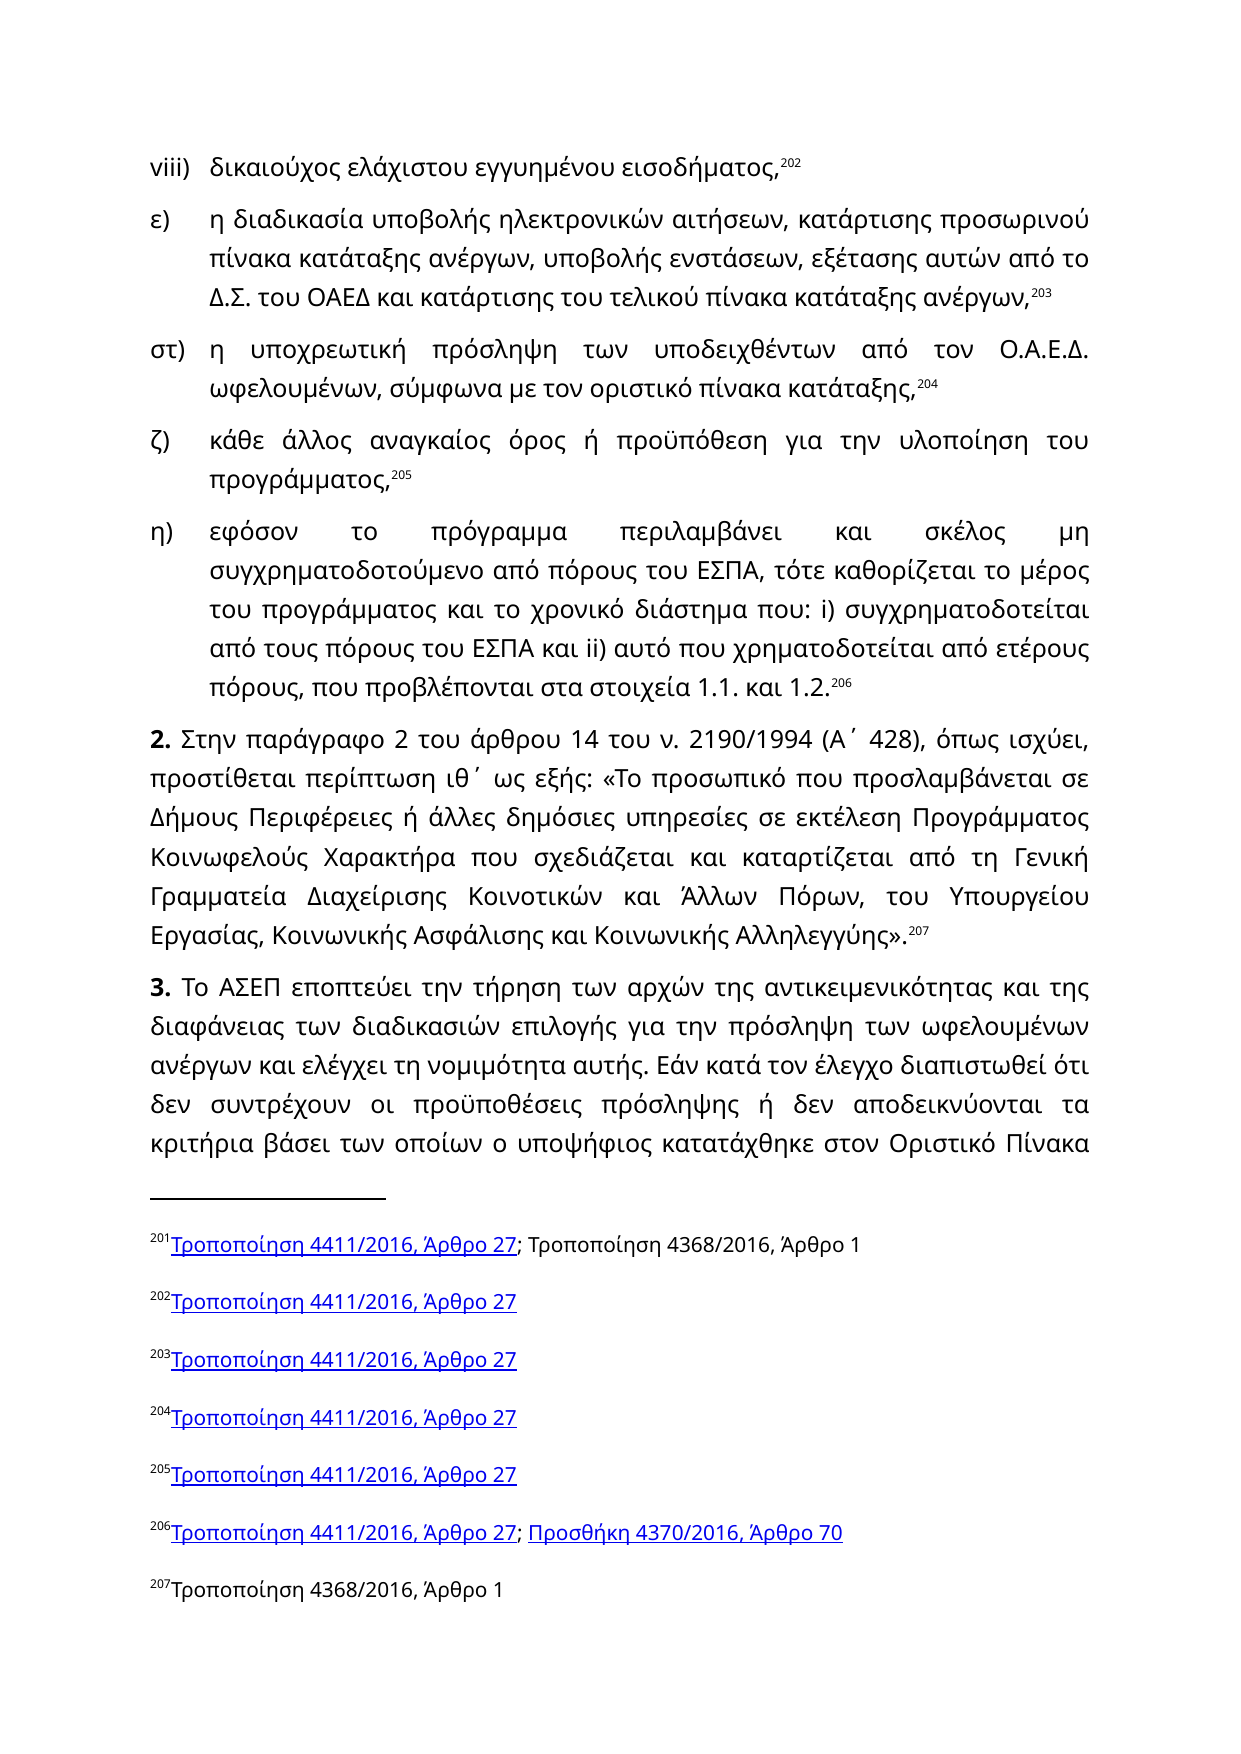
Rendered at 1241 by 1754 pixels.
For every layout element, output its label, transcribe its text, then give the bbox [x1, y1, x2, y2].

text 2. Στην παράγραφο 2 του άρθρου 14 του ν. 2190/1994 (Α΄ 428), όπως ισχύει, προστίθεται περίπτωση ιθ΄ ως εξής: «Το προσωπικό που προσλαμβάνεται σε Δήμους Περιφέρειες ή άλλες δημόσιες υπηρεσίες σε εκτέλεση Προγράμματος Κοινωφελούς Χαρακτήρα που σχεδιάζεται και καταρτίζεται από τη Γενική Γραμματεία Διαχείρισης Κοινοτικών και Άλλων Πόρων, του Υπουργείου Εργασίας, Κοινωνικής Ασφάλισης και Κοινωνικής Αλληλεγγύης». [150, 722, 1090, 952]
text 3. Το ΑΣΕΠ εποπτεύει την τήρηση των αρχών της αντικειμενικότητας και της διαφάνειας των διαδικασιών επιλογής για την πρόσληψη των ωφελουμένων ανέργων και ελέγχει τη νομιμότητα αυτής. Εάν κατά τον έλεγχο διαπιστωθεί ότι δεν συντρέχουν οι προϋποθέσεις πρόσληψης ή δεν αποδεικνύονται τα κριτήρια βάσει των οποίων ο υποψήφιος κατατάχθηκε στον Οριστικό Πίνακα [150, 969, 1090, 1160]
list viii) δικαιούχος ελάχιστου εγγυημένου εισοδήματος, [150, 150, 1090, 184]
text Τροποποίηση 4411/2016, Άρθρο 27; Τροποποίηση 4368/2016, Άρθρο 1 [150, 1230, 1090, 1258]
text Τροποποίηση 4411/2016, Άρθρο 27; Προσθήκη 4370/2016, Άρθρο 70 [150, 1518, 1090, 1546]
text Τροποποίηση 4368/2016, Άρθρο 1 [150, 1576, 1090, 1604]
list η) εφόσον το πρόγραμμα περιλαμβάνει και σκέλος μη συγχρηματοδοτούμενο από πόρους του ΕΣΠΑ, τότε καθορίζεται το μέρος του προγράμματος και το χρονικό διάστημα που: i) συγχρηματοδοτείται από τους πόρους του ΕΣΠΑ και ii) αυτό που χρηματοδοτείται από ετέρους πόρους, που προβλέπονται στα στοιχεία 1.1. και 1.2. [150, 513, 1090, 704]
text Τροποποίηση 4411/2016, Άρθρο 27 [150, 1345, 1090, 1373]
text Τροποποίηση 4411/2016, Άρθρο 27 [150, 1460, 1090, 1489]
text Τροποποίηση 4411/2016, Άρθρο 27 [150, 1403, 1090, 1431]
list ε) η διαδικασία υποβολής ηλεκτρονικών αιτήσεων, κατάρτισης προσωρινού πίνακα κατάταξης ανέργων, υποβολής ενστάσεων, εξέτασης αυτών από το Δ.Σ. του ΟΑΕΔ και κατάρτισης του τελικού πίνακα κατάταξης ανέργων, [150, 202, 1090, 314]
list ζ) κάθε άλλος αναγκαίος όρος ή προϋπόθεση για την υλοποίηση του προγράμματος, [150, 422, 1090, 496]
text Τροποποίηση 4411/2016, Άρθρο 27 [150, 1287, 1090, 1316]
list στ) η υποχρεωτική πρόσληψη των υποδειχθέντων από τον Ο.Α.Ε.Δ. ωφελουμένων, σύμφωνα με τον οριστικό πίνακα κατάταξης, [150, 332, 1090, 405]
